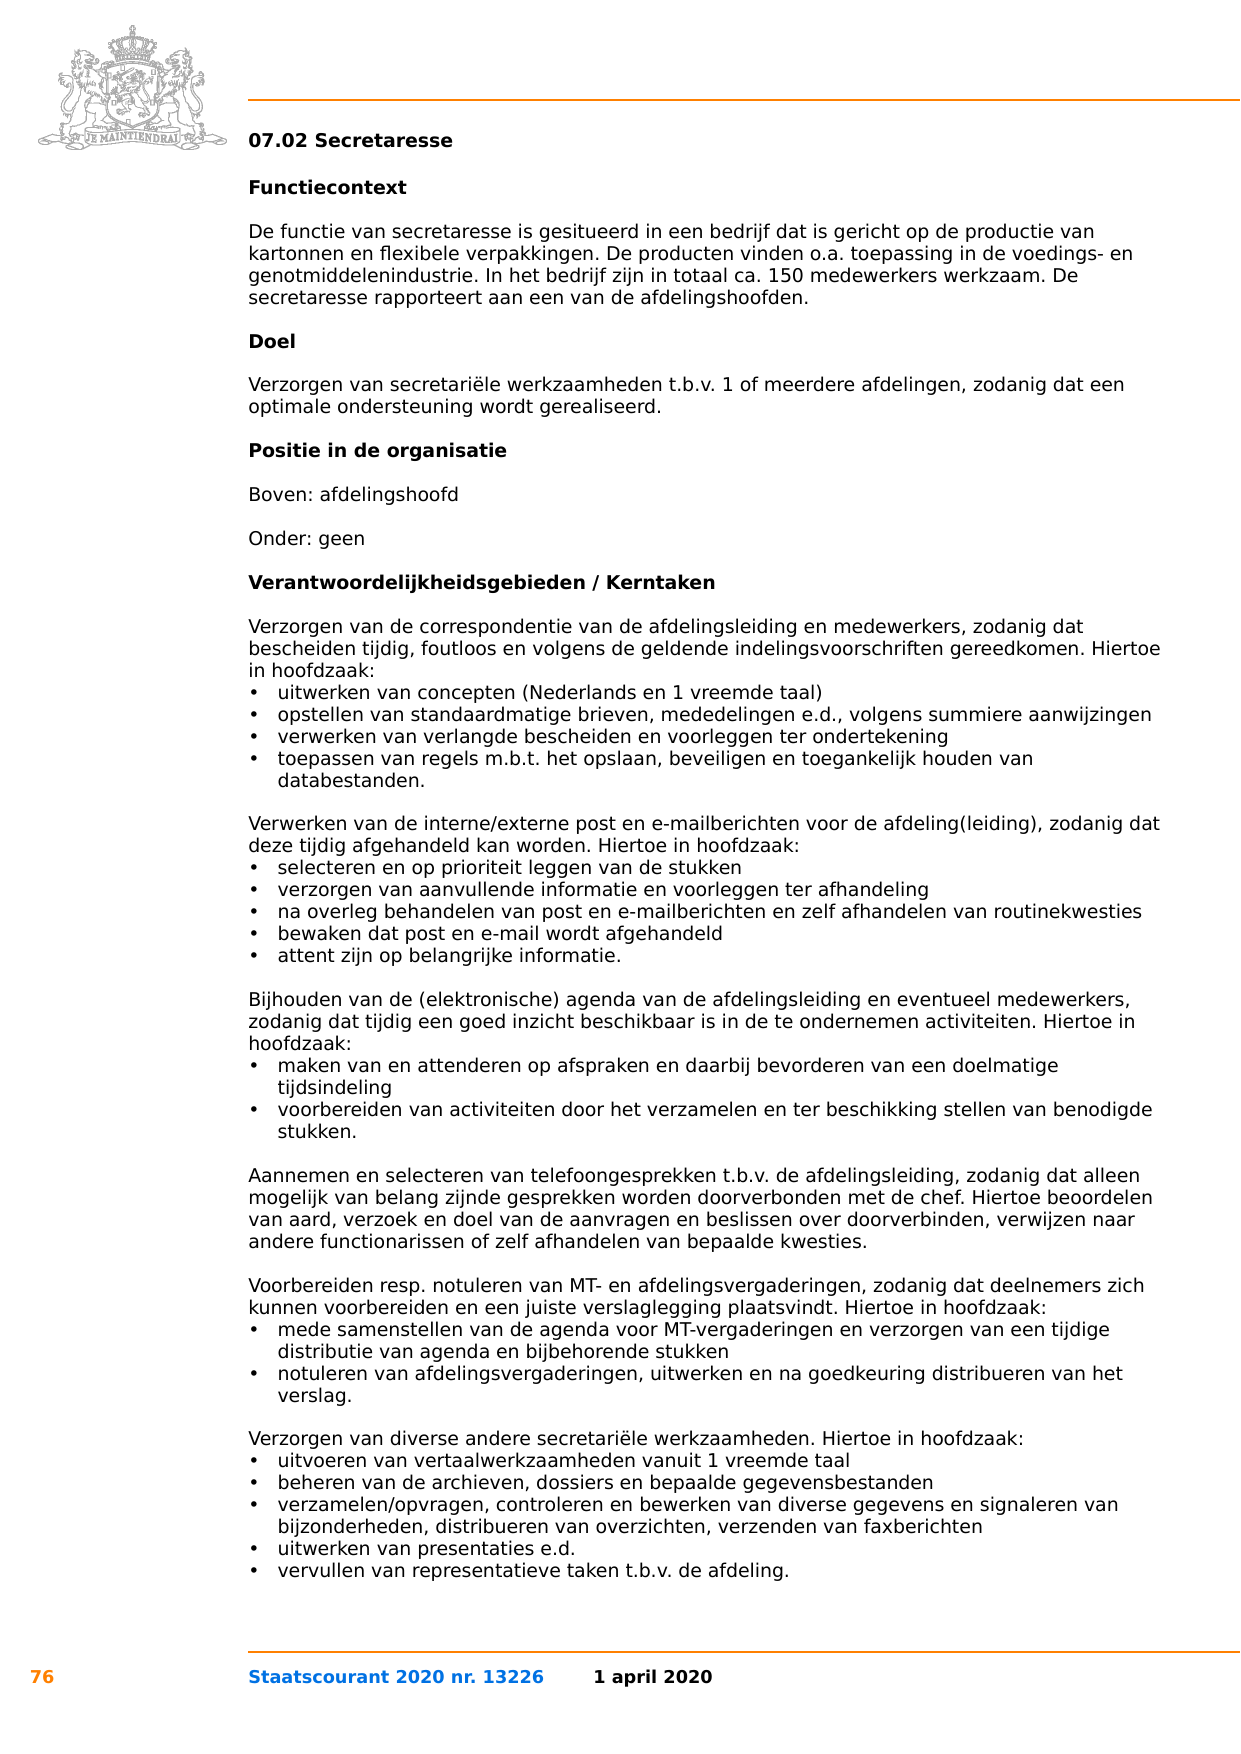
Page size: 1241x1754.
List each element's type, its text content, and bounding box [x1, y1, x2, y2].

text • na overleg behandelen van post en e-mailberichten en zelf afhandelen van routinekwesties [248, 901, 1163, 923]
text • opstellen van standaardmatige brieven, mededelingen e.d., volgens summiere aanwijzingen [248, 703, 1163, 726]
text • voorbereiden van activiteiten door het verzamelen en ter beschikking stellen van benodigde stukken. [248, 1099, 1163, 1143]
text Verwerken van de interne/externe post en e-mailberichten voor de afdeling(leiding), zodanig dat deze tijdig afgehandeld kan worden. Hiertoe in hoofdzaak: [248, 813, 1163, 857]
text Boven: afdelingshoofd [248, 484, 1163, 506]
text • bewaken dat post en e-mail wordt afgehandeld [248, 923, 1163, 945]
text Verzorgen van diverse andere secretariële werkzaamheden. Hiertoe in hoofdzaak: [248, 1428, 1163, 1450]
subtitle Positie in de organisatie [248, 440, 1163, 462]
text Verzorgen van secretariële werkzaamheden t.b.v. 1 of meerdere afdelingen, zodanig dat een optimale ondersteuning wordt gerealiseerd. [248, 374, 1163, 418]
subtitle Functiecontext [248, 177, 1163, 199]
text Verzorgen van de correspondentie van de afdelingsleiding en medewerkers, zodanig dat bescheiden tijdig, foutloos en volgens de geldende indelingsvoorschriften gereedkomen. Hiertoe in hoofdzaak: [248, 616, 1163, 682]
text • vervullen van representatieve taken t.b.v. de afdeling. [248, 1560, 1163, 1582]
text Voorbereiden resp. notuleren van MT- en afdelingsvergaderingen, zodanig dat deelnemers zich kunnen voorbereiden en een juiste verslaglegging plaatsvindt. Hiertoe in hoofdzaak: [248, 1274, 1163, 1318]
text • uitvoeren van vertaalwerkzaamheden vanuit 1 vreemde taal [248, 1450, 1163, 1472]
text • notuleren van afdelingsvergaderingen, uitwerken en na goedkeuring distribueren van het verslag. [248, 1362, 1163, 1406]
text • uitwerken van presentaties e.d. [248, 1538, 1163, 1560]
text Onder: geen [248, 528, 1163, 550]
text • verzamelen/opvragen, controleren en bewerken van diverse gegevens en signaleren van bijzonderheden, distribueren van overzichten, verzenden van faxberichten [248, 1494, 1163, 1538]
text • maken van en attenderen op afspraken en daarbij bevorderen van een doelmatige tijdsindeling [248, 1055, 1163, 1099]
text • verwerken van verlangde bescheiden en voorleggen ter ondertekening [248, 726, 1163, 747]
subtitle Verantwoordelijkheidsgebieden / Kerntaken [248, 572, 1163, 594]
text Aannemen en selecteren van telefoongesprekken t.b.v. de afdelingsleiding, zodanig dat alleen mogelijk van belang zijnde gesprekken worden doorverbonden met de chef. Hiertoe beoordelen van aard, verzoek en doel van de aanvragen en beslissen over doorverbinden, verwijzen naar andere functionarissen of zelf afhandelen van bepaalde kwesties. [248, 1165, 1163, 1253]
text De functie van secretaresse is gesitueerd in een bedrijf dat is gericht op de productie van kartonnen en flexibele verpakkingen. De producten vinden o.a. toepassing in de voedings- en genotmiddelenindustrie. In het bedrijf zijn in totaal ca. 150 medewerkers werkzaam. De secretaresse rapporteert aan een van de afdelingshoofden. [248, 221, 1163, 309]
text • beheren van de archieven, dossiers en bepaalde gegevensbestanden [248, 1472, 1163, 1494]
text • mede samenstellen van de agenda voor MT-vergaderingen en verzorgen van een tijdige distributie van agenda en bijbehorende stukken [248, 1318, 1163, 1362]
picture [38, 25, 227, 150]
text • verzorgen van aanvullende informatie en voorleggen ter afhandeling [248, 879, 1163, 901]
subtitle Doel [248, 331, 1163, 352]
text • selecteren en op prioriteit leggen van de stukken [248, 857, 1163, 879]
text • attent zijn op belangrijke informatie. [248, 945, 1163, 967]
subtitle 07.02 Secretaresse [248, 130, 1163, 152]
text • toepassen van regels m.b.t. het opslaan, beveiligen en toegankelijk houden van databestanden. [248, 747, 1163, 791]
text • uitwerken van concepten (Nederlands en 1 vreemde taal) [248, 682, 1163, 703]
text Bijhouden van de (elektronische) agenda van de afdelingsleiding en eventueel medewerkers, zodanig dat tijdig een goed inzicht beschikbaar is in de te ondernemen activiteiten. Hiertoe in hoofdzaak: [248, 989, 1163, 1055]
